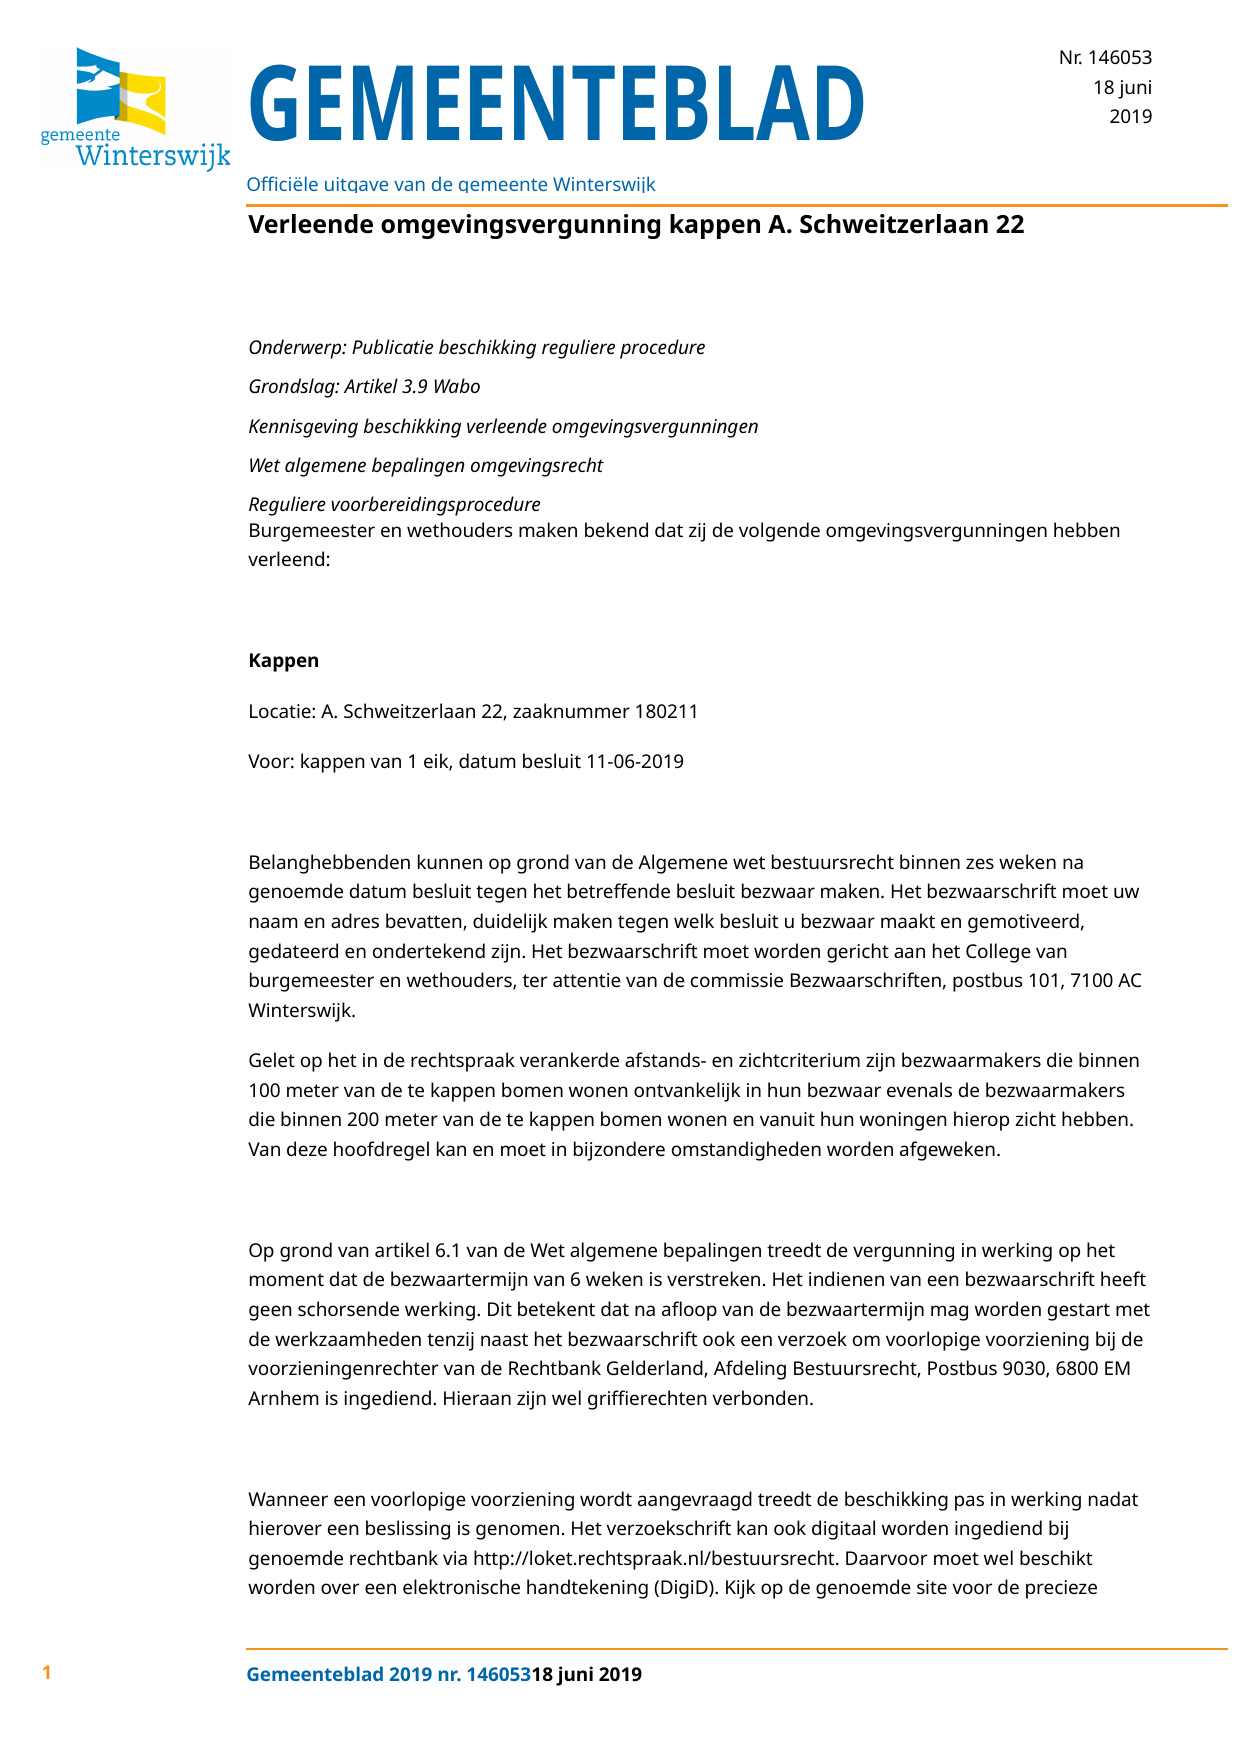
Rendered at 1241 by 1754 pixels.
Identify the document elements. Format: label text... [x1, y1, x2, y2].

text Gelet op het in de rechtspraak verankerde afstands- en zichtcriterium zijn bezwaarmakers die binnen 100 meter van de te kappen bomen wonen ontvankelijk in hun bezwaar evenals de bezwaarmakers die binnen 200 meter van de te kappen bomen wonen en vanuit hun woningen hierop zicht hebben. Van deze hoofdregel kan en moet in bijzondere omstandigheden worden afgeweken. [248, 1047, 1152, 1162]
text Reguliere voorbereidingsprocedure [248, 491, 1152, 517]
text Wanneer een voorlopige voorziening wordt aangevraagd treedt de beschikking pas in werking nadat hierover een beslissing is genomen. Het verzoekschrift kan ook digitaal worden ingediend bij genoemde rechtbank via http://loket.rechtspraak.nl/bestuursrecht. Daarvoor moet wel beschikt worden over een elektronische handtekening (DigiD). Kijk op de genoemde site voor de precieze [248, 1486, 1152, 1600]
text Grondslag: Artikel 3.9 Wabo [248, 373, 1152, 399]
text Kappen [248, 647, 1152, 673]
text Burgemeester en wethouders maken bekend dat zij de volgende omgevingsvergunningen hebben verleend: [248, 517, 1152, 572]
picture [41, 47, 231, 172]
text Locatie: A. Schweitzerlaan 22, zaaknummer 180211 [248, 698, 1152, 724]
text Op grond van artikel 6.1 van de Wet algemene bepalingen treedt de vergunning in werking op het moment dat de bezwaartermijn van 6 weken is verstreken. Het indienen van een bezwaarschrift heeft geen schorsende werking. Dit betekent dat na afloop van de bezwaartermijn mag worden gestart met de werkzaamheden tenzij naast het bezwaarschrift ook een verzoek om voorlopige voorziening bij de voorzieningenrechter van de Rechtbank Gelderland, Afdeling Bestuursrecht, Postbus 9030, 6800 EM Arnhem is ingediend. Hieraan zijn wel griffierechten verbonden. [248, 1237, 1152, 1411]
text Kennisgeving beschikking verleende omgevingsvergunningen [248, 413, 1152, 438]
text Belanghebbenden kunnen op grond van de Algemene wet bestuursrecht binnen zes weken na genoemde datum besluit tegen het betreffende besluit bezwaar maken. Het bezwaarschrift moet uw naam en adres bevatten, duidelijk maken tegen welk besluit u bezwaar maakt en gemotiveerd, gedateerd en ondertekend zijn. Het bezwaarschrift moet worden gericht aan het College van burgemeester en wethouders, ter attentie van de commissie Bezwaarschriften, postbus 101, 7100 AC Winterswijk. [248, 849, 1152, 1023]
text Voor: kappen van 1 eik, datum besluit 11-06-2019 [248, 748, 1152, 774]
text Onderwerp: Publicatie beschikking reguliere procedure [248, 334, 1152, 360]
text Wet algemene bepalingen omgevingsrecht [248, 452, 1152, 478]
text Verleende omgevingsvergunning kappen A. Schweitzerlaan 22 [248, 207, 1152, 241]
picture [225, 153, 231, 162]
